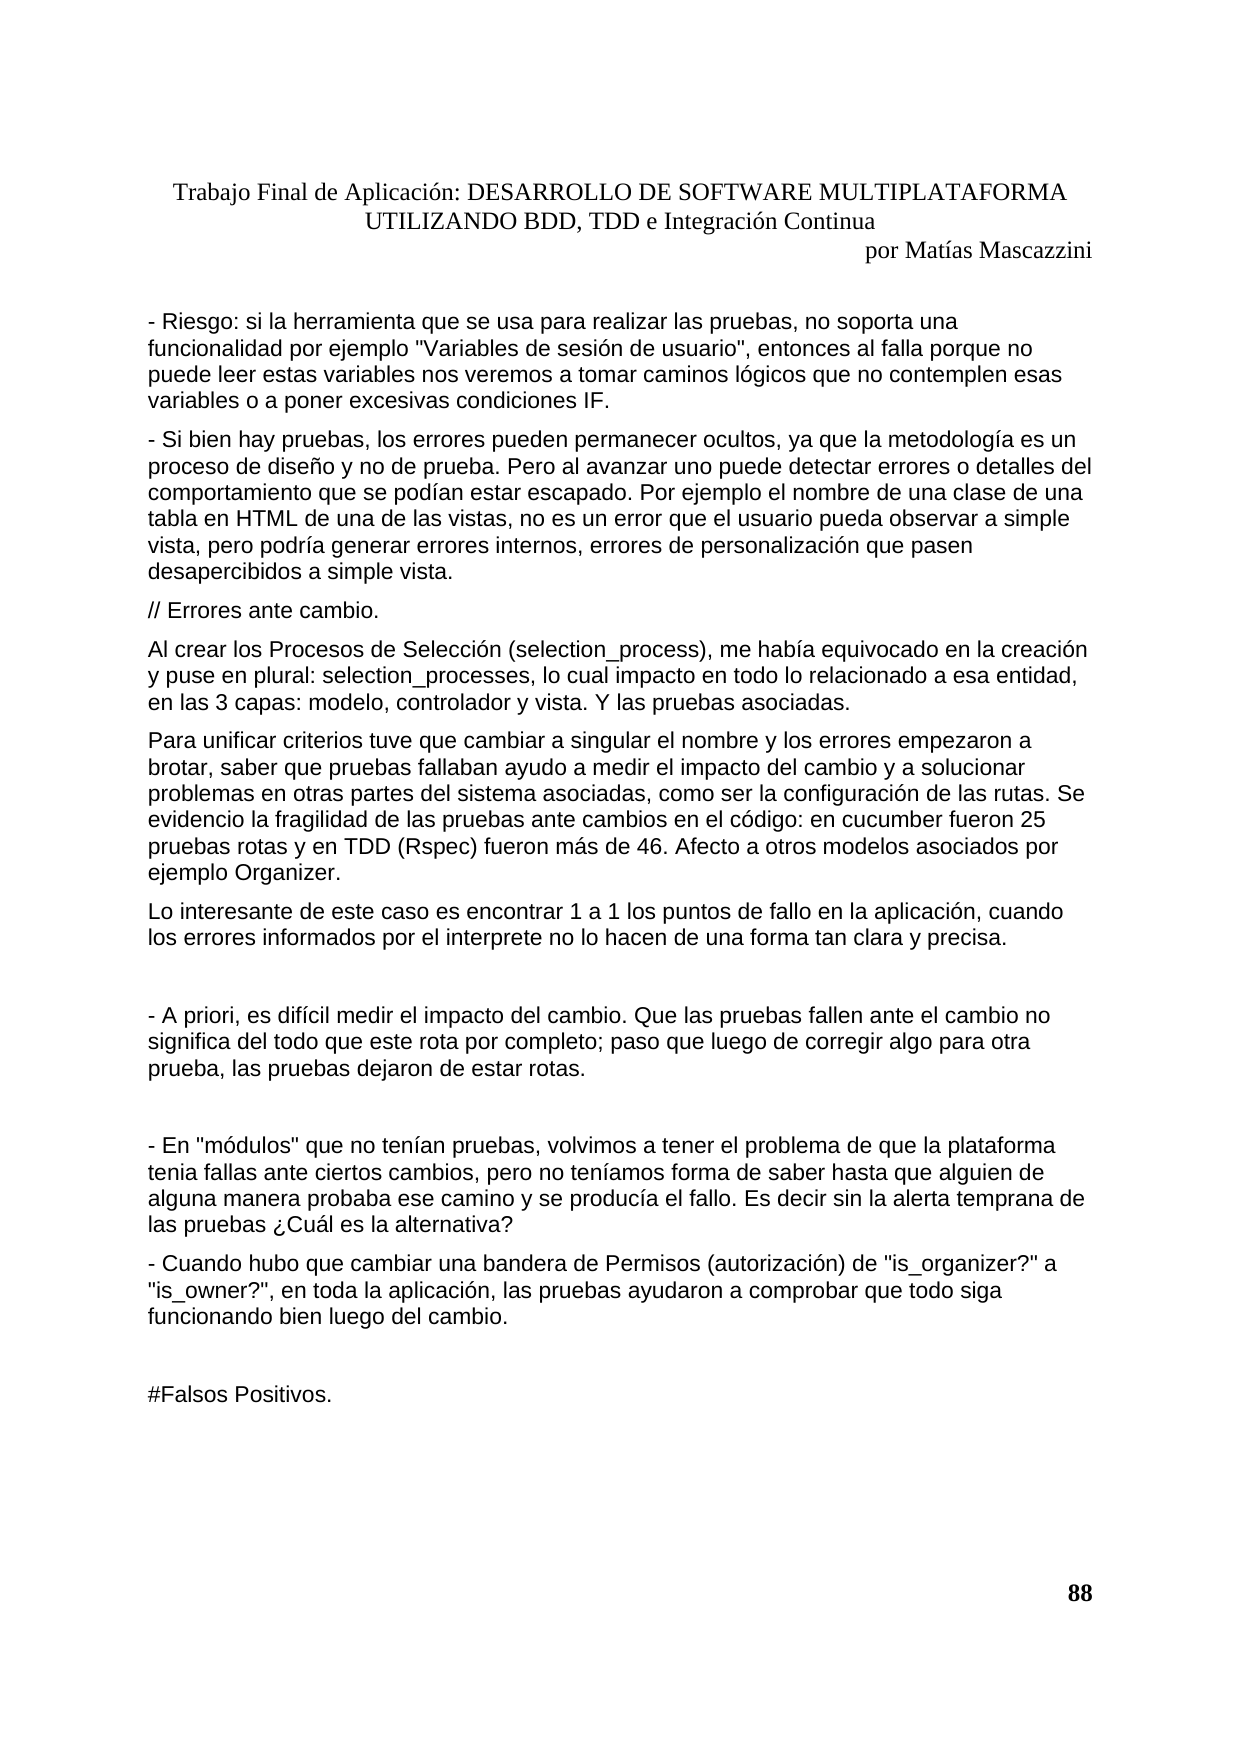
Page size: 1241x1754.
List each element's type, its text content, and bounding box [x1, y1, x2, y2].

text - En "módulos" que no tenían pruebas, volvimos a tener el problema de que la plataforma tenia fallas ante ciertos cambios, pero no teníamos forma de saber hasta que alguien de alguna manera probaba ese camino y se producía el fallo. Es decir sin la alerta temprana de las pruebas ¿Cuál es la alternativa? [148, 1132, 1093, 1238]
text Lo interesante de este caso es encontrar 1 a 1 los puntos de fallo en la aplicación, cuando los errores informados por el interprete no lo hacen de una forma tan clara y precisa. [148, 898, 1093, 951]
text Para unificar criterios tuve que cambiar a singular el nombre y los errores empezaron a brotar, saber que pruebas fallaban ayudo a medir el impacto del cambio y a solucionar problemas en otras partes del sistema asociadas, como ser la configuración de las rutas. Se evidencio la fragilidad de las pruebas ante cambios en el código: en cucumber fueron 25 pruebas rotas y en TDD (Rspec) fueron más de 46. Afecto a otros modelos asociados por ejemplo Organizer. [148, 727, 1093, 885]
text Al crear los Procesos de Selección (selection_process), me había equivocado en la creación y puse en plural: selection_processes, lo cual impacto en todo lo relacionado a esa entidad, en las 3 capas: modelo, controlador y vista. Y las pruebas asociadas. [148, 636, 1093, 715]
text - Si bien hay pruebas, los errores pueden permanecer ocultos, ya que la metodología es un proceso de diseño y no de prueba. Pero al avanzar uno puede detectar errores o detalles del comportamiento que se podían estar escapado. Por ejemplo el nombre de una clase de una tabla en HTML de una de las vistas, no es un error que el usuario pueda observar a simple vista, pero podría generar errores internos, errores de personalización que pasen desapercibidos a simple vista. [148, 426, 1093, 584]
text // Errores ante cambio. [148, 597, 1093, 623]
text - Cuando hubo que cambiar una bandera de Permisos (autorización) de "is_organizer?" a "is_owner?", en toda la aplicación, las pruebas ayudaron a comprobar que todo siga funcionando bien luego del cambio. [148, 1250, 1093, 1329]
text #Falsos Positivos. [148, 1381, 1093, 1407]
text - Riesgo: si la herramienta que se usa para realizar las pruebas, no soporta una funcionalidad por ejemplo "Variables de sesión de usuario", entonces al falla porque no puede leer estas variables nos veremos a tomar caminos lógicos que no contemplen esas variables o a poner excesivas condiciones IF. [148, 308, 1093, 414]
text - A priori, es difícil medir el impacto del cambio. Que las pruebas fallen ante el cambio no significa del todo que este rota por completo; paso que luego de corregir algo para otra prueba, las pruebas dejaron de estar rotas. [148, 1002, 1093, 1081]
